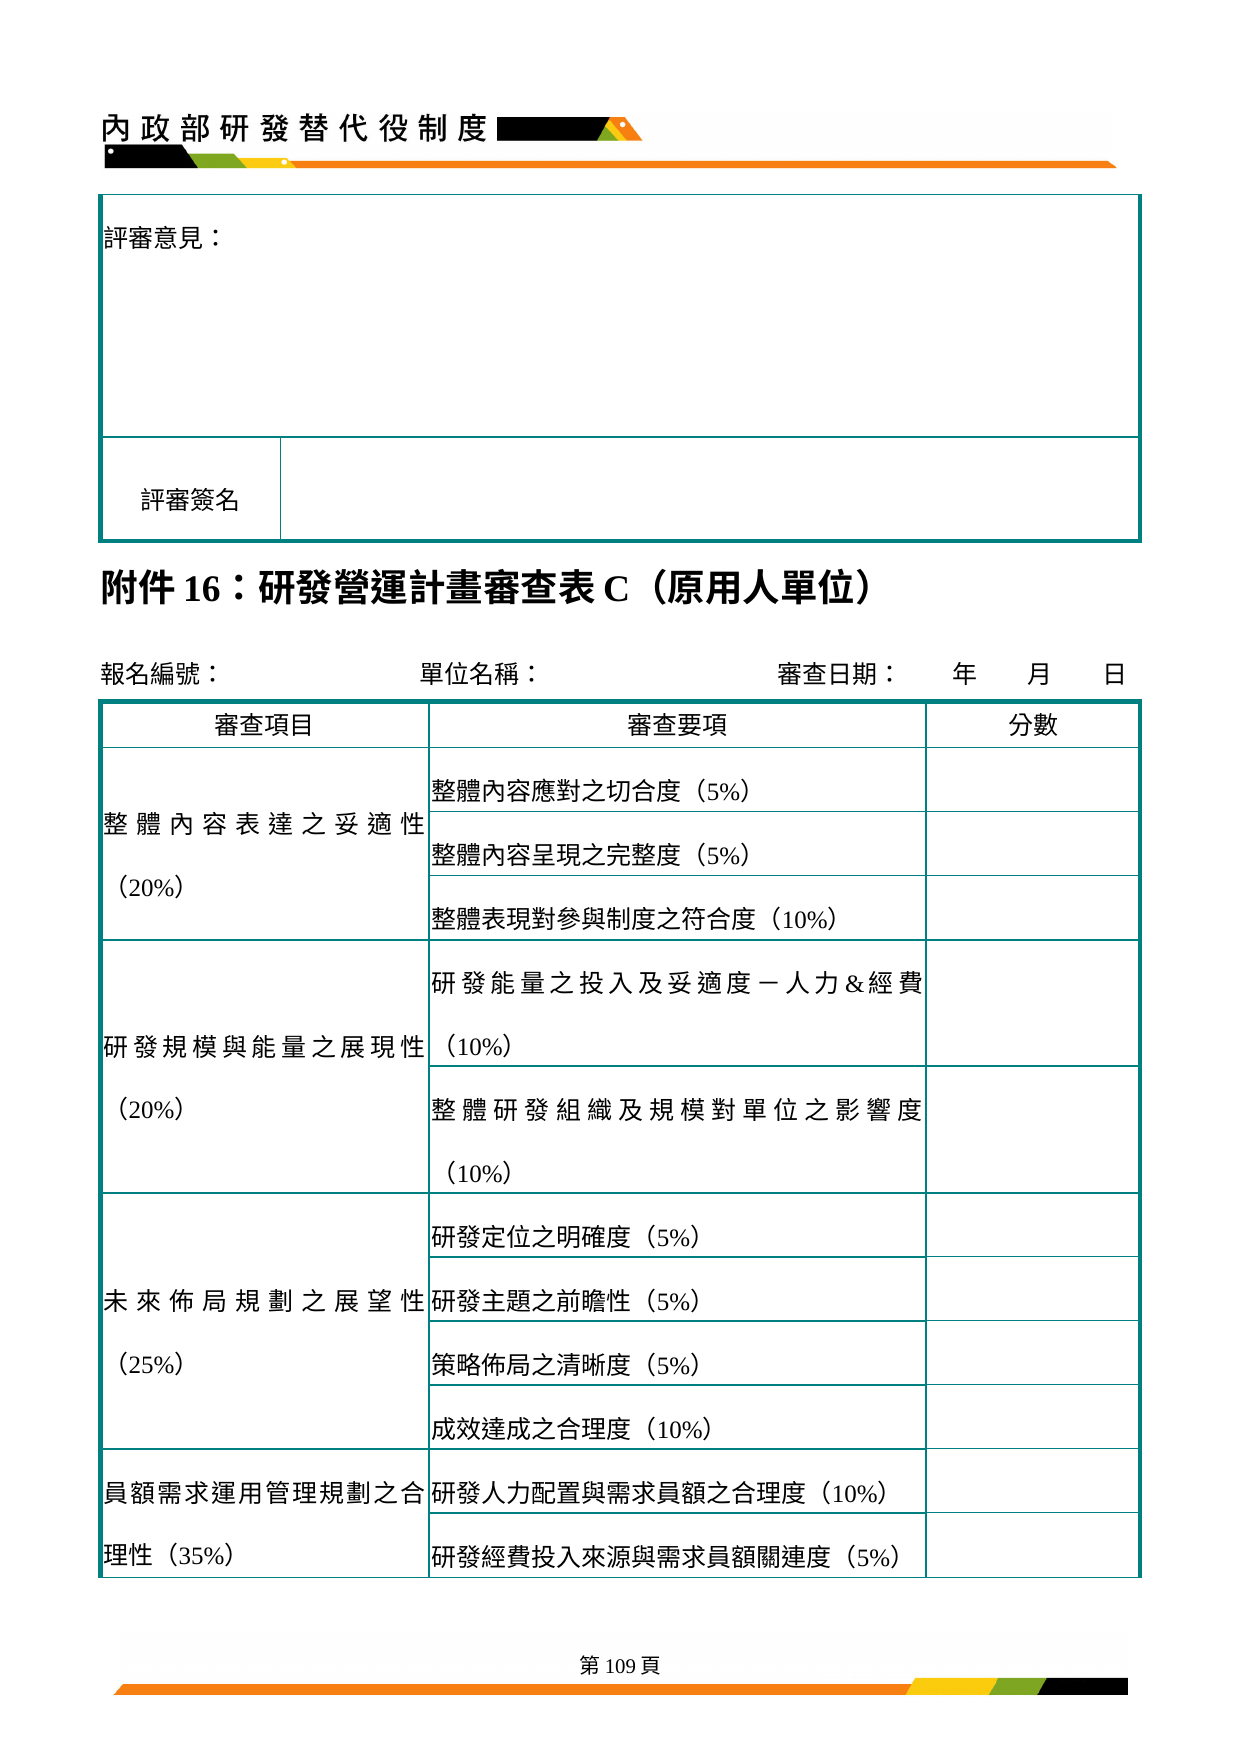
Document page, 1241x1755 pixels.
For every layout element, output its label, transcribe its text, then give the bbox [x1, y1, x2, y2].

table_cell 整體內容應對之切合度（5%） [430, 748, 925, 811]
table_cell 研發經費投入來源與需求員額關連度（5%） [430, 1514, 925, 1576]
table_cell 研發主題之前瞻性（5%） [430, 1258, 925, 1320]
table_cell 研發人力配置與需求員額之合理度（10%） [430, 1450, 925, 1512]
table_cell 整體研發組織及規模對單位之影響度（10%） [430, 1067, 925, 1192]
table_cell 策略佈局之清晰度（5%） [430, 1322, 925, 1384]
table_cell 研發定位之明確度（5%） [430, 1194, 925, 1256]
table_cell 未來佈局規劃之展望性（25%） [103, 1194, 428, 1448]
table_cell [927, 1257, 1138, 1320]
table_cell [927, 1321, 1138, 1384]
table_cell [927, 748, 1138, 811]
table_cell [927, 812, 1138, 875]
table_cell [927, 1194, 1138, 1256]
table_cell [927, 941, 1138, 1065]
table_cell 研發能量之投入及妥適度－人力&經費（10%） [430, 941, 925, 1065]
table_cell [927, 1513, 1138, 1576]
table_cell 整體內容呈現之完整度（5%） [430, 812, 925, 875]
table_header 分數 [927, 704, 1138, 747]
table_cell [927, 1067, 1138, 1192]
table_cell 整體表現對參與制度之符合度（10%） [430, 876, 925, 939]
table_cell 研發規模與能量之展現性（20%） [103, 941, 428, 1192]
table_cell 成效達成之合理度（10%） [430, 1386, 925, 1448]
table_cell 整體內容表達之妥適性（20%） [103, 748, 428, 939]
table_header 審查項目 [103, 704, 428, 747]
table_cell [927, 1385, 1138, 1448]
text 報名編號： 單位名稱： 審查日期： 年 月 日 [100, 631, 1140, 693]
table_cell [927, 876, 1138, 939]
table_cell 評審意見： [103, 195, 1138, 436]
text 附件16：研發營運計畫審查表C（原用人單位） [100, 543, 1140, 606]
table_header 審查要項 [430, 704, 925, 747]
table_cell 員額需求運用管理規劃之合理性（35%） [103, 1450, 428, 1576]
table_cell 評審簽名 [103, 438, 280, 538]
table_cell [281, 438, 1138, 538]
table_cell [927, 1449, 1138, 1512]
